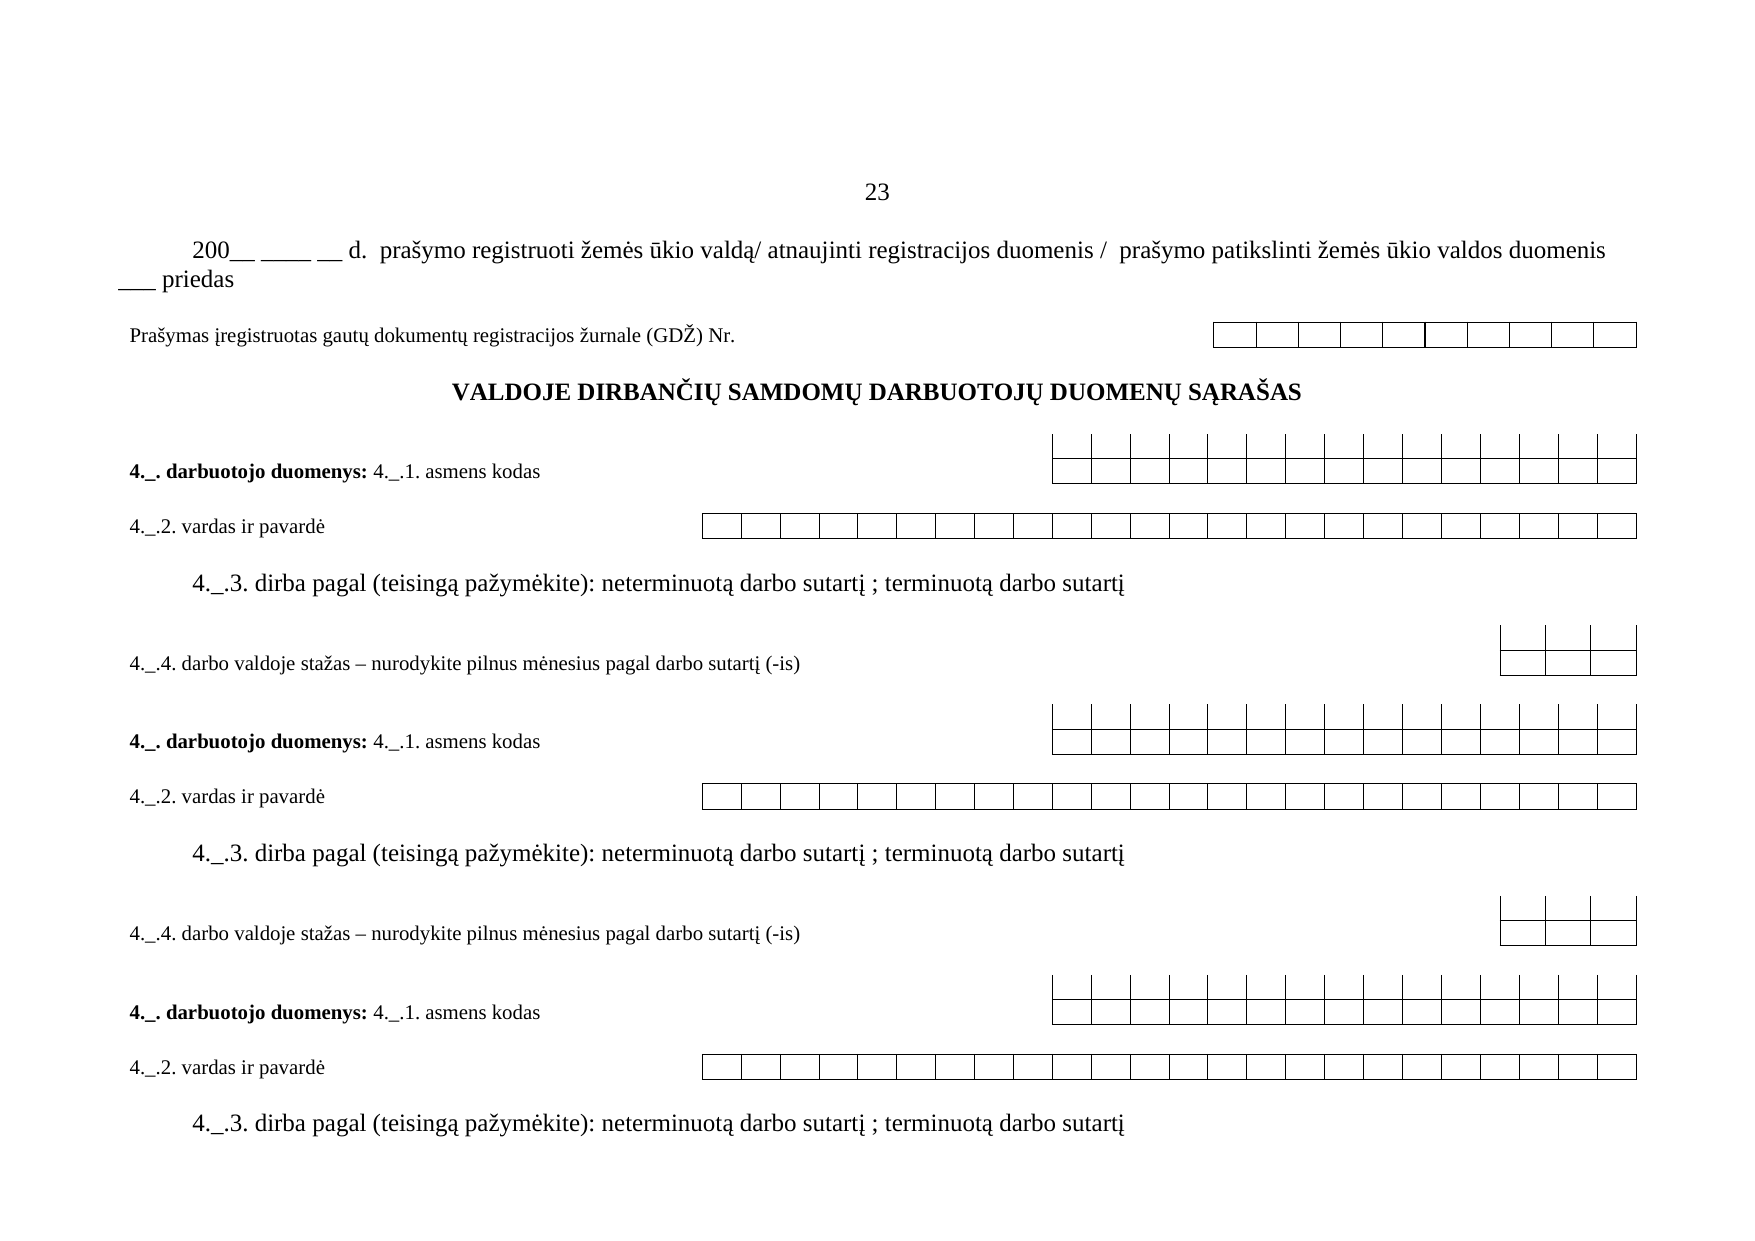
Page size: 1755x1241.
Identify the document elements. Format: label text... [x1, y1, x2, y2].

table_header [1208, 704, 1246, 728]
table_header [1131, 434, 1169, 458]
table_header [1208, 434, 1246, 458]
table_header 4._.2. vardas ir pavardė [118, 1054, 702, 1079]
table_header [1442, 1055, 1480, 1079]
table_header [1286, 704, 1324, 728]
table_cell [1598, 730, 1636, 753]
table_header [781, 514, 819, 538]
table_cell [1247, 459, 1285, 483]
table_header [1170, 1055, 1207, 1079]
table_header [1092, 1055, 1130, 1079]
table_header [1170, 704, 1207, 728]
table_header [1247, 514, 1285, 538]
table_header [1598, 1055, 1636, 1079]
table_cell [1247, 730, 1285, 753]
table_cell [1208, 730, 1246, 753]
table_header [781, 784, 819, 808]
table_header [1053, 704, 1091, 728]
table_cell [1481, 1000, 1519, 1024]
table_cell [1131, 1000, 1169, 1024]
table_header [1520, 514, 1558, 538]
table_header [1131, 784, 1169, 808]
table_header [975, 784, 1013, 808]
table_header [1092, 975, 1130, 999]
table_header [1170, 975, 1207, 999]
table_cell [1053, 1000, 1091, 1024]
table_header [1208, 514, 1246, 538]
table_cell [1286, 459, 1324, 483]
text 4._.3. dirba pagal (teisingą pažymėkite): neterminuotą darbo sutartį ⁪; terminuotą darbo sutartį ⁪ [118, 1108, 1636, 1137]
table_cell [1286, 1000, 1324, 1024]
table_cell 4._.4. darbo valdoje stažas – nurodykite pilnus mėnesius pagal darbo sutartį (-is) [118, 650, 1500, 674]
table_header [1092, 784, 1130, 808]
table_cell [1559, 1000, 1597, 1024]
table_header [1325, 1055, 1363, 1079]
table_header [1383, 323, 1424, 347]
table_header [118, 625, 1500, 649]
table_header [897, 514, 935, 538]
table_cell [1442, 730, 1480, 753]
table_cell 4._. darbuotojo duomenys: 4._.1. asmens kodas [118, 458, 1052, 483]
table_header [1131, 704, 1169, 728]
table_header [1481, 975, 1519, 999]
table_header [1364, 1055, 1402, 1079]
text VALDOJE DIRBANČIŲ SAMDOMŲ DARBUOTOJŲ DUOMENŲ SĄRAŠAS [118, 377, 1636, 405]
table_header [1364, 704, 1402, 728]
table_cell [1442, 1000, 1480, 1024]
table_header [1559, 1055, 1597, 1079]
table_cell [1403, 459, 1441, 483]
table_header [1598, 434, 1636, 458]
table_cell [1403, 1000, 1441, 1024]
table_header [742, 784, 780, 808]
table_header [1014, 1055, 1052, 1079]
table_header [1014, 784, 1052, 808]
table_header [1520, 434, 1558, 458]
table_header [1520, 1055, 1558, 1079]
table_header [820, 1055, 857, 1079]
table_cell [1591, 921, 1636, 945]
table_header [1481, 1055, 1519, 1079]
table_header [1403, 1055, 1441, 1079]
table_header [1403, 434, 1441, 458]
table_header [1208, 784, 1246, 808]
table_header [703, 514, 741, 538]
table_header [1247, 704, 1285, 728]
table_cell [1092, 730, 1130, 753]
table_cell [1591, 651, 1636, 674]
table_header [1131, 514, 1169, 538]
table_header [1364, 784, 1402, 808]
table_header [1598, 704, 1636, 728]
table_cell [1325, 730, 1363, 753]
table_header [1481, 434, 1519, 458]
table_header [1598, 514, 1636, 538]
table_header [1364, 514, 1402, 538]
table_header [1325, 784, 1363, 808]
table_cell [1481, 459, 1519, 483]
table_header [1286, 784, 1324, 808]
table_cell [1520, 730, 1558, 753]
table_cell [1501, 921, 1545, 945]
table_header [1426, 323, 1467, 347]
table_header [1299, 323, 1340, 347]
table_header [1325, 975, 1363, 999]
table_header [1501, 625, 1545, 649]
table_header [1442, 784, 1480, 808]
table_header [1481, 784, 1519, 808]
table_cell [1131, 730, 1169, 753]
table_header [1591, 625, 1636, 649]
table_header [1325, 514, 1363, 538]
table_cell [1364, 1000, 1402, 1024]
table_cell [1442, 459, 1480, 483]
table_header [1208, 975, 1246, 999]
table_header [1053, 975, 1091, 999]
table_header [742, 514, 780, 538]
table_cell [1208, 459, 1246, 483]
table_cell [1481, 730, 1519, 753]
text 4._.3. dirba pagal (teisingą pažymėkite): neterminuotą darbo sutartį ⁪; terminuotą darbo sutartį ⁪ [118, 568, 1636, 597]
table_header [1247, 784, 1285, 808]
table_header [858, 1055, 896, 1079]
table_cell [1598, 1000, 1636, 1024]
table_header [1403, 975, 1441, 999]
table_header [820, 514, 857, 538]
table_header [1325, 434, 1363, 458]
table_cell [1520, 459, 1558, 483]
table_header Prašymas įregistruotas gautų dokumentų registracijos žurnale (GDŽ) Nr. [118, 322, 1213, 347]
table_cell 4._.4. darbo valdoje stažas – nurodykite pilnus mėnesius pagal darbo sutartį (-is) [118, 920, 1500, 945]
table_header [1559, 975, 1597, 999]
table_cell [1170, 459, 1207, 483]
table_header [1257, 323, 1298, 347]
table_header [1170, 784, 1207, 808]
table_header [1286, 1055, 1324, 1079]
table_header [1286, 514, 1324, 538]
table_header [936, 784, 974, 808]
table_header [1520, 704, 1558, 728]
table_header [1501, 896, 1545, 920]
table_header [1552, 323, 1593, 347]
table_cell [1286, 730, 1324, 753]
table_header [118, 975, 1052, 999]
table_header [1481, 514, 1519, 538]
table_header [1594, 323, 1636, 347]
table_header [118, 704, 1052, 728]
table_cell [1520, 1000, 1558, 1024]
table_header [1053, 1055, 1091, 1079]
table_cell [1559, 459, 1597, 483]
table_header [1546, 896, 1590, 920]
table_header [1170, 434, 1207, 458]
table_cell [1170, 1000, 1207, 1024]
table_header [1208, 1055, 1246, 1079]
table_header [1053, 514, 1091, 538]
table_cell [1092, 1000, 1130, 1024]
table_cell 4._. darbuotojo duomenys: 4._.1. asmens kodas [118, 729, 1052, 753]
table_header [1247, 1055, 1285, 1079]
table_header [897, 784, 935, 808]
table_header [781, 1055, 819, 1079]
table_header [742, 1055, 780, 1079]
table_header [1520, 975, 1558, 999]
table_header [1247, 434, 1285, 458]
table_header [858, 784, 896, 808]
table_header [1170, 514, 1207, 538]
table_header [118, 434, 1052, 458]
table_cell [1092, 459, 1130, 483]
text 200__ ____ __ d. ⁪ prašymo registruoti žemės ūkio valdą/ atnaujinti registracijos duomenis / ⁪ prašymo patikslinti žemės ūkio valdos duomenis ___ priedas [118, 235, 1636, 293]
table_header [703, 1055, 741, 1079]
table_header [820, 784, 857, 808]
table_header [1053, 784, 1091, 808]
table_header [1092, 434, 1130, 458]
text 4._.3. dirba pagal (teisingą pažymėkite): neterminuotą darbo sutartį ⁪; terminuotą darbo sutartį ⁪ [118, 838, 1636, 867]
table_header [1520, 784, 1558, 808]
table_header [1442, 514, 1480, 538]
table_header [1442, 704, 1480, 728]
table_header [1442, 975, 1480, 999]
table_header [975, 1055, 1013, 1079]
table_header [858, 514, 896, 538]
table_cell [1131, 459, 1169, 483]
table_header [1364, 975, 1402, 999]
table_header [1468, 323, 1509, 347]
table_header [1092, 514, 1130, 538]
table_header [1598, 975, 1636, 999]
table_cell [1170, 730, 1207, 753]
table_header [1403, 514, 1441, 538]
table_header [1131, 975, 1169, 999]
table_header [1559, 434, 1597, 458]
table_header [1014, 514, 1052, 538]
table_header [1131, 1055, 1169, 1079]
table_cell [1546, 651, 1590, 674]
table_header [1481, 704, 1519, 728]
table_header 4._.2. vardas ir pavardė [118, 783, 702, 808]
table_cell [1364, 730, 1402, 753]
table_header [1403, 784, 1441, 808]
table_cell 4._. darbuotojo duomenys: 4._.1. asmens kodas [118, 999, 1052, 1024]
table_header [1053, 434, 1091, 458]
table_header [1364, 434, 1402, 458]
table_header [1403, 704, 1441, 728]
table_header [936, 1055, 974, 1079]
table_header [703, 784, 741, 808]
table_header [1559, 704, 1597, 728]
table_header [1591, 896, 1636, 920]
table_header 4._.2. vardas ir pavardė [118, 513, 702, 538]
table_header [1214, 323, 1256, 347]
table_header [1092, 704, 1130, 728]
table_header [118, 896, 1500, 920]
table_cell [1559, 730, 1597, 753]
table_cell [1053, 730, 1091, 753]
table_header [1559, 514, 1597, 538]
table_cell [1598, 459, 1636, 483]
table_cell [1247, 1000, 1285, 1024]
table_header [936, 514, 974, 538]
table_cell [1325, 1000, 1363, 1024]
table_header [1510, 323, 1551, 347]
table_header [1247, 975, 1285, 999]
table_cell [1546, 921, 1590, 945]
table_cell [1053, 459, 1091, 483]
table_header [1286, 434, 1324, 458]
table_cell [1364, 459, 1402, 483]
table_cell [1403, 730, 1441, 753]
table_header [975, 514, 1013, 538]
table_cell [1325, 459, 1363, 483]
table_header [1559, 784, 1597, 808]
table_header [1325, 704, 1363, 728]
table_header [1341, 323, 1382, 347]
table_cell [1501, 651, 1545, 674]
table_header [897, 1055, 935, 1079]
table_cell [1208, 1000, 1246, 1024]
table_header [1546, 625, 1590, 649]
table_header [1286, 975, 1324, 999]
table_header [1598, 784, 1636, 808]
table_header [1442, 434, 1480, 458]
